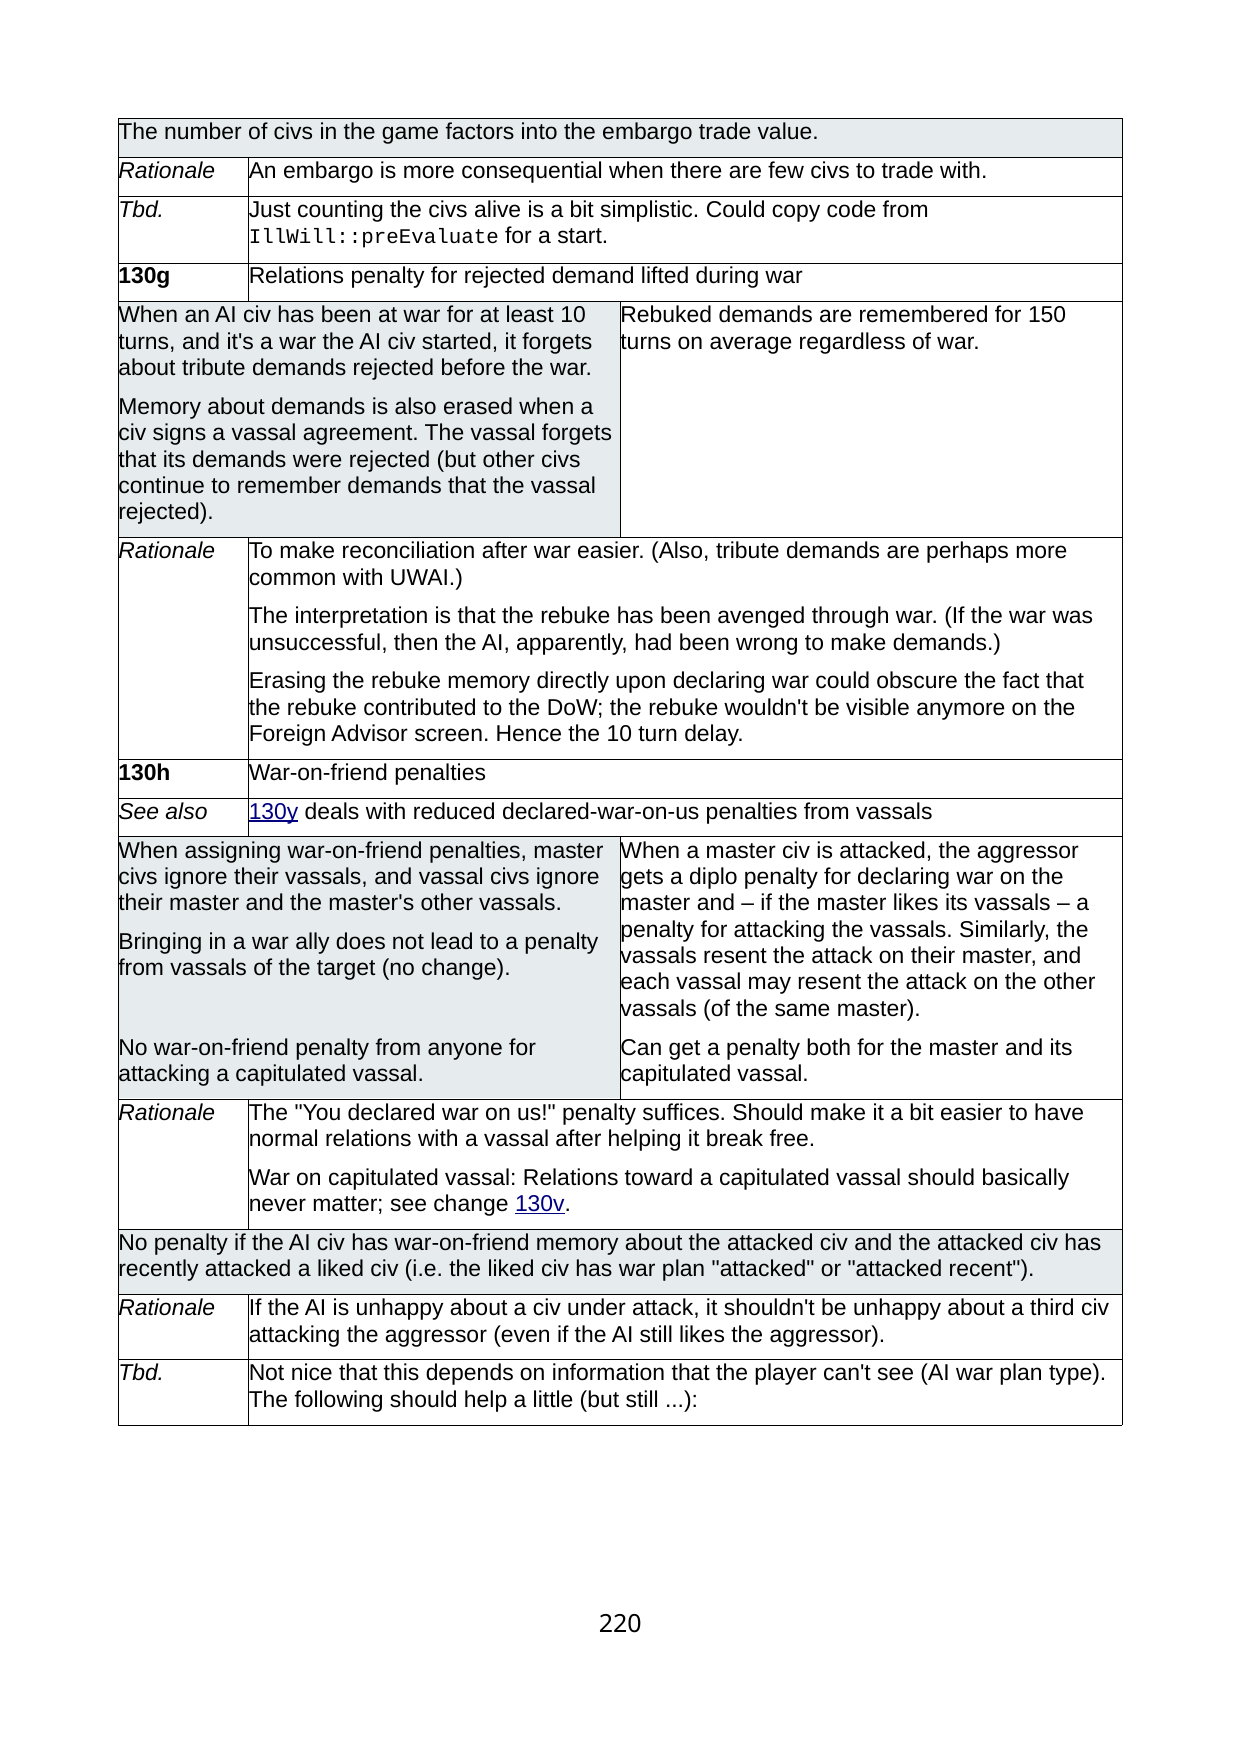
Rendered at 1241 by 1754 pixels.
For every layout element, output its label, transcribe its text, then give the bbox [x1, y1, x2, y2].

table_cell 130h [119, 760, 248, 798]
table_cell See also [119, 799, 248, 836]
table_cell Rationale [119, 1295, 248, 1359]
table_cell Relations penalty for rejected demand lifted during war [249, 264, 1122, 301]
table_cell 130y deals with reduced declared-war-on-us penalties from vassals [249, 799, 1122, 836]
table_cell Rationale [119, 158, 248, 196]
table_cell The "You declared war on us!" penalty suffices. Should make it a bit easier to have normal relations with a vassal after helping it break free. War on capitulated vassal: Relations toward a capitulated vassal should basically never matter; see change 130v. [249, 1100, 1122, 1229]
table_cell Rationale [119, 538, 248, 759]
table_cell Tbd. [119, 197, 248, 262]
table_cell The number of civs in the game factors into the embargo trade value. [119, 119, 1122, 157]
table_cell Rebuked demands are remembered for 150 turns on average regardless of war. [621, 302, 1122, 537]
table_cell Just counting the civs alive is a bit simplistic. Could copy code from IllWill::preEvaluate for a start. [249, 197, 1122, 262]
table_cell To make reconciliation after war easier. (Also, tribute demands are perhaps more common with UWAI.) The interpretation is that the rebuke has been avenged through war. (If the war was unsuccessful, then the AI, apparently, had been wrong to make demands.) Erasing the rebuke memory directly upon declaring war could obscure the fact that the rebuke contributed to the DoW; the rebuke wouldn't be visible anymore on the Foreign Advisor screen. Hence the 10 turn delay. [249, 538, 1122, 759]
table_cell If the AI is unhappy about a civ under attack, it shouldn't be unhappy about a third civ attacking the aggressor (even if the AI still likes the aggressor). [249, 1295, 1122, 1359]
table_cell War-on-friend penalties [249, 760, 1122, 798]
table_cell Rationale [119, 1100, 248, 1229]
table_cell When a master civ is attacked, the aggressor gets a diplo penalty for declaring war on the master and – if the master likes its vassals – a penalty for attacking the vassals. Similarly, the vassals resent the attack on their master, and each vassal may resent the attack on the other vassals (of the same master). Can get a penalty both for the master and its capitulated vassal. [621, 837, 1122, 1098]
table_cell An embargo is more consequential when there are few civs to trade with. [249, 158, 1122, 196]
table_cell Not nice that this depends on information that the player can't see (AI war plan type). The following should help a little (but still ...): [249, 1360, 1122, 1424]
table_cell When assigning war-on-friend penalties, master civs ignore their vassals, and vassal civs ignore their master and the master's other vassals. Bringing in a war ally does not lead to a penalty from vassals of the target (no change). No war-on-friend penalty from anyone for attacking a capitulated vassal. [119, 837, 620, 1098]
table_cell 130g [119, 264, 248, 301]
table_cell Tbd. [119, 1360, 248, 1424]
table_cell No penalty if the AI civ has war-on-friend memory about the attacked civ and the attacked civ has recently attacked a liked civ (i.e. the liked civ has war plan "attacked" or "attacked recent"). [119, 1230, 1122, 1294]
table_cell When an AI civ has been at war for at least 10 turns, and it's a war the AI civ started, it forgets about tribute demands rejected before the war. Memory about demands is also erased when a civ signs a vassal agreement. The vassal forgets that its demands were rejected (but other civs continue to remember demands that the vassal rejected). [119, 302, 620, 537]
